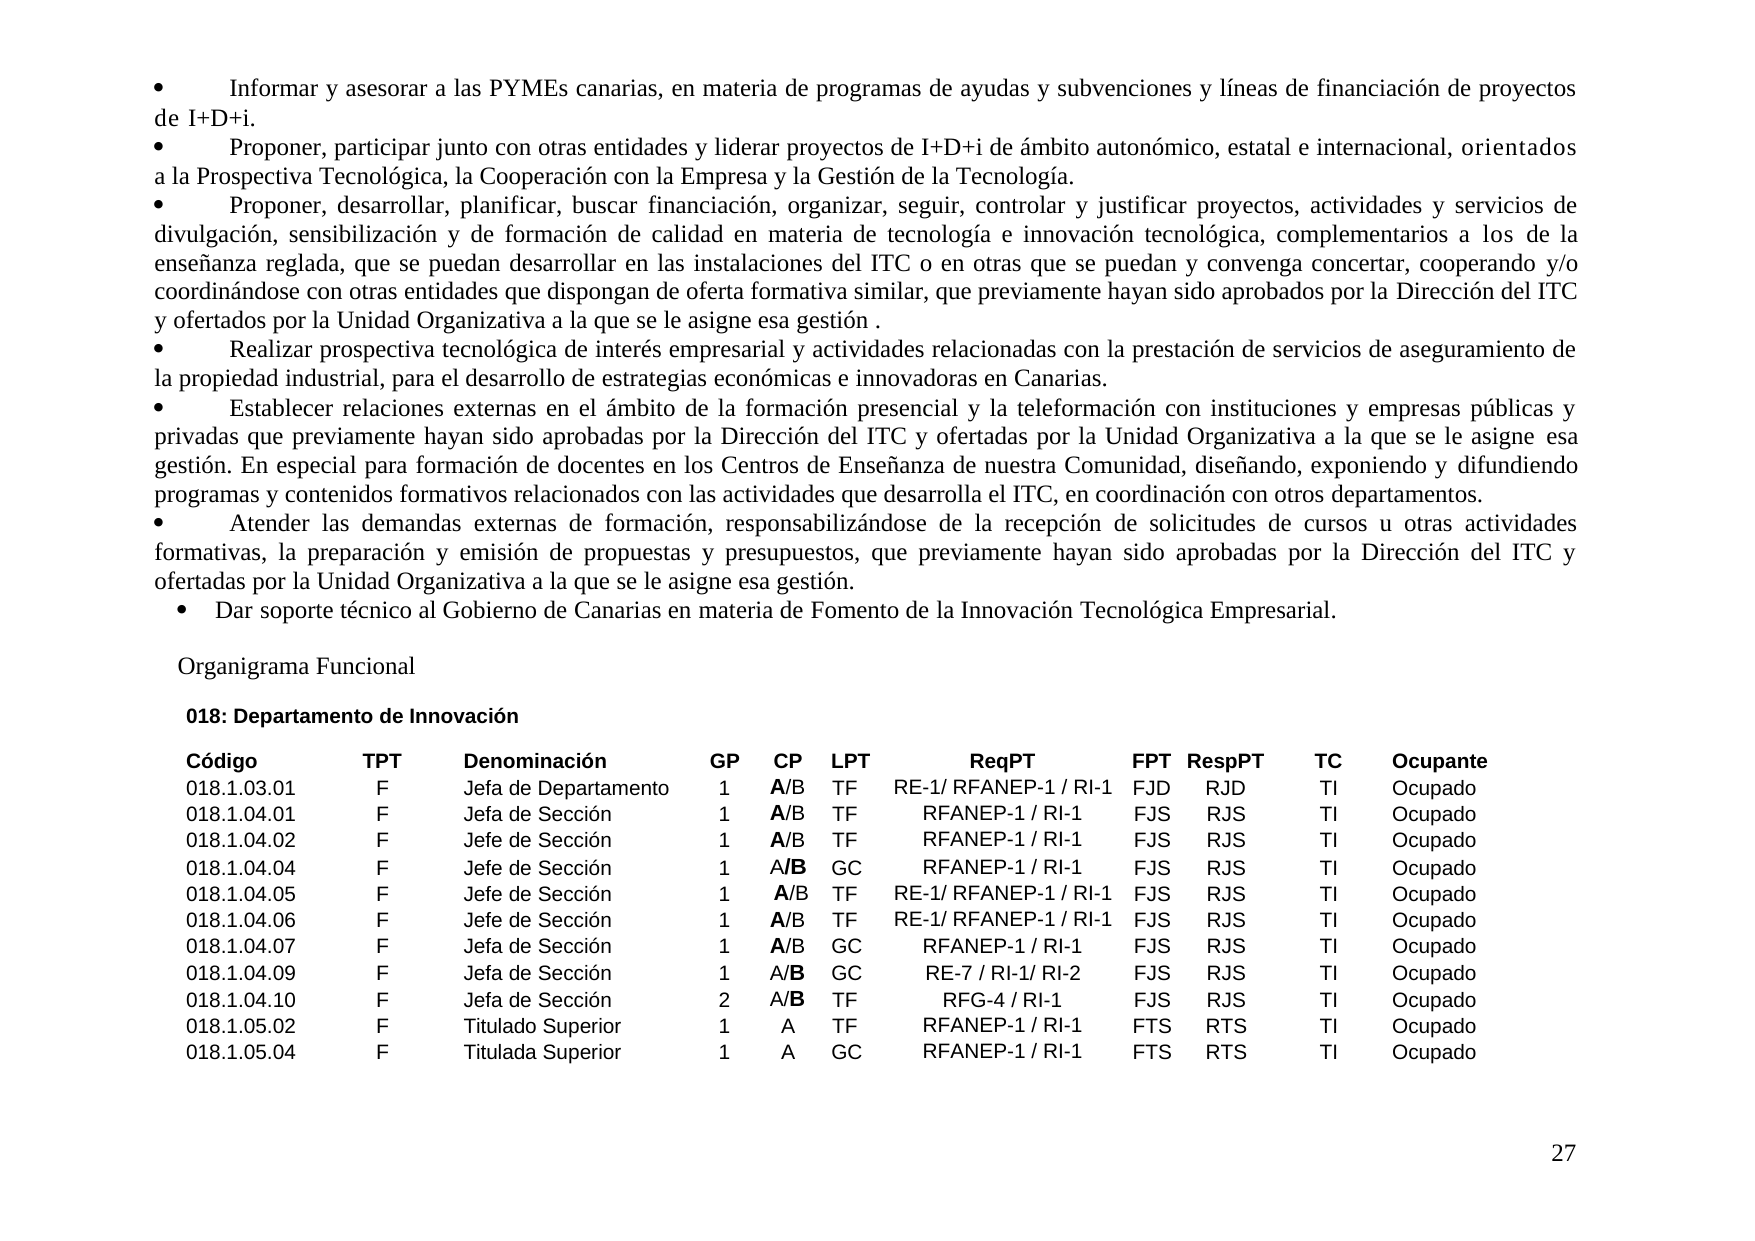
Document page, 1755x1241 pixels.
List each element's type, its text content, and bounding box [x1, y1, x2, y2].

table_cell FJD [1123, 775, 1180, 801]
table_cell FJS [1123, 855, 1180, 881]
table_cell F [328, 855, 433, 881]
table_cell FJS [1123, 828, 1180, 854]
table_cell Jefe de Sección [433, 855, 689, 881]
table_cell F [328, 1014, 433, 1040]
table_cell 1 [689, 934, 755, 961]
table_cell RJS [1180, 881, 1289, 908]
table_cell Jefe de Sección [433, 881, 689, 908]
table_cell Ocupado [1368, 828, 1493, 854]
table_cell 018.1.04.01 [181, 801, 328, 828]
table_cell TI [1289, 1014, 1368, 1040]
table_cell 2 [689, 988, 755, 1013]
table_cell Titulada Superior [433, 1040, 689, 1066]
table_cell RJS [1180, 961, 1289, 987]
table_cell TI [1289, 775, 1368, 801]
table_cell RE-7 / RI-1/ RI-2 [882, 961, 1123, 987]
table_cell F [328, 934, 433, 961]
table_cell RJS [1180, 934, 1289, 961]
table_cell A/B [755, 961, 821, 987]
table_cell Ocupado [1368, 881, 1493, 908]
table_cell A/B [755, 988, 821, 1013]
table_cell 1 [689, 961, 755, 987]
table_cell 018.1.04.07 [181, 934, 328, 961]
table_cell 018.1.03.01 [181, 775, 328, 801]
table_cell F [328, 828, 433, 854]
table_cell 018.1.04.05 [181, 881, 328, 908]
table_cell Código [181, 740, 328, 775]
table_cell F [328, 801, 433, 828]
table_cell GC [821, 934, 882, 961]
table_cell GC [821, 961, 882, 987]
table_cell GP [689, 740, 755, 775]
table_cell RFANEP-1 / RI-1 [882, 1040, 1123, 1066]
table_cell A [755, 1040, 821, 1066]
table_cell 018.1.05.02 [181, 1014, 328, 1040]
list Establecer relaciones externas en el ámbito de la formación presencial y la teleformación con instituciones y empresas públicas y privadas que previamente hayan sido aprobadas por la Dirección del ITC y ofertadas por la Unidad Organizativa a la que se le asigne esa gestión. En especial para formación de docentes en los Centros de Enseñanza de nuestra Comunidad, diseñando, exponiendo y difundiendo programas y contenidos formativos relacionados con las actividades que desarrolla el ITC, en coordinación con otros departamentos. [154, 393, 1578, 508]
table_cell FTS [1123, 1014, 1180, 1040]
table_cell Ocupado [1368, 908, 1493, 934]
table_cell LPT [821, 740, 882, 775]
table_cell GC [821, 1040, 882, 1066]
table_cell Ocupado [1368, 1014, 1493, 1040]
table_cell TF [821, 1014, 882, 1040]
table_cell Ocupado [1368, 961, 1493, 987]
table_cell TF [821, 828, 882, 854]
table_cell RTS [1180, 1040, 1289, 1066]
table_cell Ocupado [1368, 988, 1493, 1013]
table_cell CP [755, 740, 821, 775]
table_cell Jefa de Sección [433, 988, 689, 1013]
list Atender las demandas externas de formación, responsabilizándose de la recepción de solicitudes de cursos u otras actividades formativas, la preparación y emisión de propuestas y presupuestos, que previamente hayan sido aprobadas por la Dirección del ITC y ofertadas por la Unidad Organizativa a la que se le asigne esa gestión. [154, 508, 1578, 595]
table_cell TI [1289, 988, 1368, 1013]
table_cell Denominación [433, 740, 689, 775]
table_cell RFANEP-1 / RI-1 [882, 828, 1123, 854]
table_cell 1 [689, 855, 755, 881]
table_cell RFANEP-1 / RI-1 [882, 934, 1123, 961]
list Realizar prospectiva tecnológica de interés empresarial y actividades relacionadas con la prestación de servicios de aseguramiento de la propiedad industrial, para el desarrollo de estrategias económicas e innovadoras en Canarias. [154, 334, 1577, 392]
table_cell TI [1289, 801, 1368, 828]
table_cell 1 [689, 1040, 755, 1066]
table_cell RJS [1180, 988, 1289, 1013]
table_cell 018.1.04.04 [181, 855, 328, 881]
table_cell TI [1289, 881, 1368, 908]
table_cell TI [1289, 828, 1368, 854]
table_cell TI [1289, 908, 1368, 934]
table_cell TC [1289, 740, 1368, 775]
table_cell A/B [755, 801, 821, 828]
table_cell FJS [1123, 934, 1180, 961]
table_cell Ocupado [1368, 801, 1493, 828]
list Informar y asesorar a las PYMEs canarias, en materia de programas de ayudas y subvenciones y líneas de financiación de proyectos de I+D+i. [154, 73, 1578, 131]
table_cell TF [821, 881, 882, 908]
table_cell 018.1.05.04 [181, 1040, 328, 1066]
table_cell RE-1/ RFANEP-1 / RI-1 [882, 775, 1123, 801]
list Proponer, desarrollar, planificar, buscar financiación, organizar, seguir, controlar y justificar proyectos, actividades y servicios de divulgación, sensibilización y de formación de calidad en materia de tecnología e innovación tecnológica, complementarios a los de la enseñanza reglada, que se puedan desarrollar en las instalaciones del ITC o en otras que se puedan y convenga concertar, cooperando y/o coordinándose con otras entidades que dispongan de oferta formativa similar, que previamente hayan sido aprobados por la Dirección del ITC y ofertados por la Unidad Organizativa a la que se le asigne esa gestión . [154, 190, 1578, 334]
table_cell F [328, 908, 433, 934]
table_cell RTS [1180, 1014, 1289, 1040]
table_cell 1 [689, 908, 755, 934]
table_cell Ocupado [1368, 775, 1493, 801]
table_cell FJS [1123, 881, 1180, 908]
list Dar soporte técnico al Gobierno de Canarias en materia de Fomento de la Innovación Tecnológica Empresarial. [177, 595, 1602, 624]
table_cell Ocupado [1368, 855, 1493, 881]
table_cell A/B [755, 855, 821, 881]
list Proponer, participar junto con otras entidades y liderar proyectos de I+D+i de ámbito autonómico, estatal e internacional, orientados a la Prospectiva Tecnológica, la Cooperación con la Empresa y la Gestión de la Tecnología. [154, 133, 1577, 190]
table_cell GC [821, 855, 882, 881]
table_cell TF [821, 775, 882, 801]
table_cell Ocupante [1368, 740, 1493, 775]
table_cell F [328, 775, 433, 801]
table_cell TI [1289, 961, 1368, 987]
table_cell A/B [755, 881, 821, 908]
table_cell Jefa de Sección [433, 961, 689, 987]
table_cell TF [821, 908, 882, 934]
table_cell F [328, 1040, 433, 1066]
table_cell F [328, 988, 433, 1013]
table_cell A/B [755, 775, 821, 801]
table_cell 018.1.04.09 [181, 961, 328, 987]
table_cell Jefe de Sección [433, 828, 689, 854]
table_cell 1 [689, 801, 755, 828]
table_cell 1 [689, 1014, 755, 1040]
table_cell TF [821, 801, 882, 828]
table_cell ReqPT [882, 740, 1123, 775]
table_cell TI [1289, 934, 1368, 961]
table_cell A [755, 1014, 821, 1040]
table_cell Jefa de Sección [433, 801, 689, 828]
table_cell Jefa de Sección [433, 934, 689, 961]
table_cell FPT [1123, 740, 1180, 775]
table_cell F [328, 961, 433, 987]
table_cell TI [1289, 855, 1368, 881]
table_cell A/B [755, 934, 821, 961]
table_cell 018.1.04.10 [181, 988, 328, 1013]
table_cell Ocupado [1368, 1040, 1493, 1066]
table_cell Jefe de Sección [433, 908, 689, 934]
table_cell RJS [1180, 908, 1289, 934]
table_cell 018.1.04.06 [181, 908, 328, 934]
table_cell F [328, 881, 433, 908]
table_cell TPT [328, 740, 433, 775]
table_cell RE-1/ RFANEP-1 / RI-1 [882, 908, 1123, 934]
table_cell RE-1/ RFANEP-1 / RI-1 [882, 881, 1123, 908]
table_cell 018.1.04.02 [181, 828, 328, 854]
table_cell RFANEP-1 / RI-1 [882, 1014, 1123, 1040]
table_cell 1 [689, 881, 755, 908]
table_cell A/B [755, 828, 821, 854]
table_cell FTS [1123, 1040, 1180, 1066]
table_header 018: Departamento de Innovación [181, 704, 1493, 740]
table_cell RJS [1180, 828, 1289, 854]
table_cell FJS [1123, 961, 1180, 987]
table_cell RFANEP-1 / RI-1 [882, 855, 1123, 881]
text Organigrama Funcional [177, 651, 1602, 680]
table_cell Ocupado [1368, 934, 1493, 961]
table_cell FJS [1123, 801, 1180, 828]
table_cell 1 [689, 828, 755, 854]
table_cell FJS [1123, 908, 1180, 934]
table_cell RFANEP-1 / RI-1 [882, 801, 1123, 828]
table_cell A/B [755, 908, 821, 934]
table_cell RJS [1180, 801, 1289, 828]
table_cell TF [821, 988, 882, 1013]
table_cell Titulado Superior [433, 1014, 689, 1040]
table_cell 1 [689, 775, 755, 801]
table_cell FJS [1123, 988, 1180, 1013]
table_cell RJD [1180, 775, 1289, 801]
table_cell RFG-4 / RI-1 [882, 988, 1123, 1013]
table_cell RespPT [1180, 740, 1289, 775]
table_cell TI [1289, 1040, 1368, 1066]
table_cell RJS [1180, 855, 1289, 881]
table_cell Jefa de Departamento [433, 775, 689, 801]
